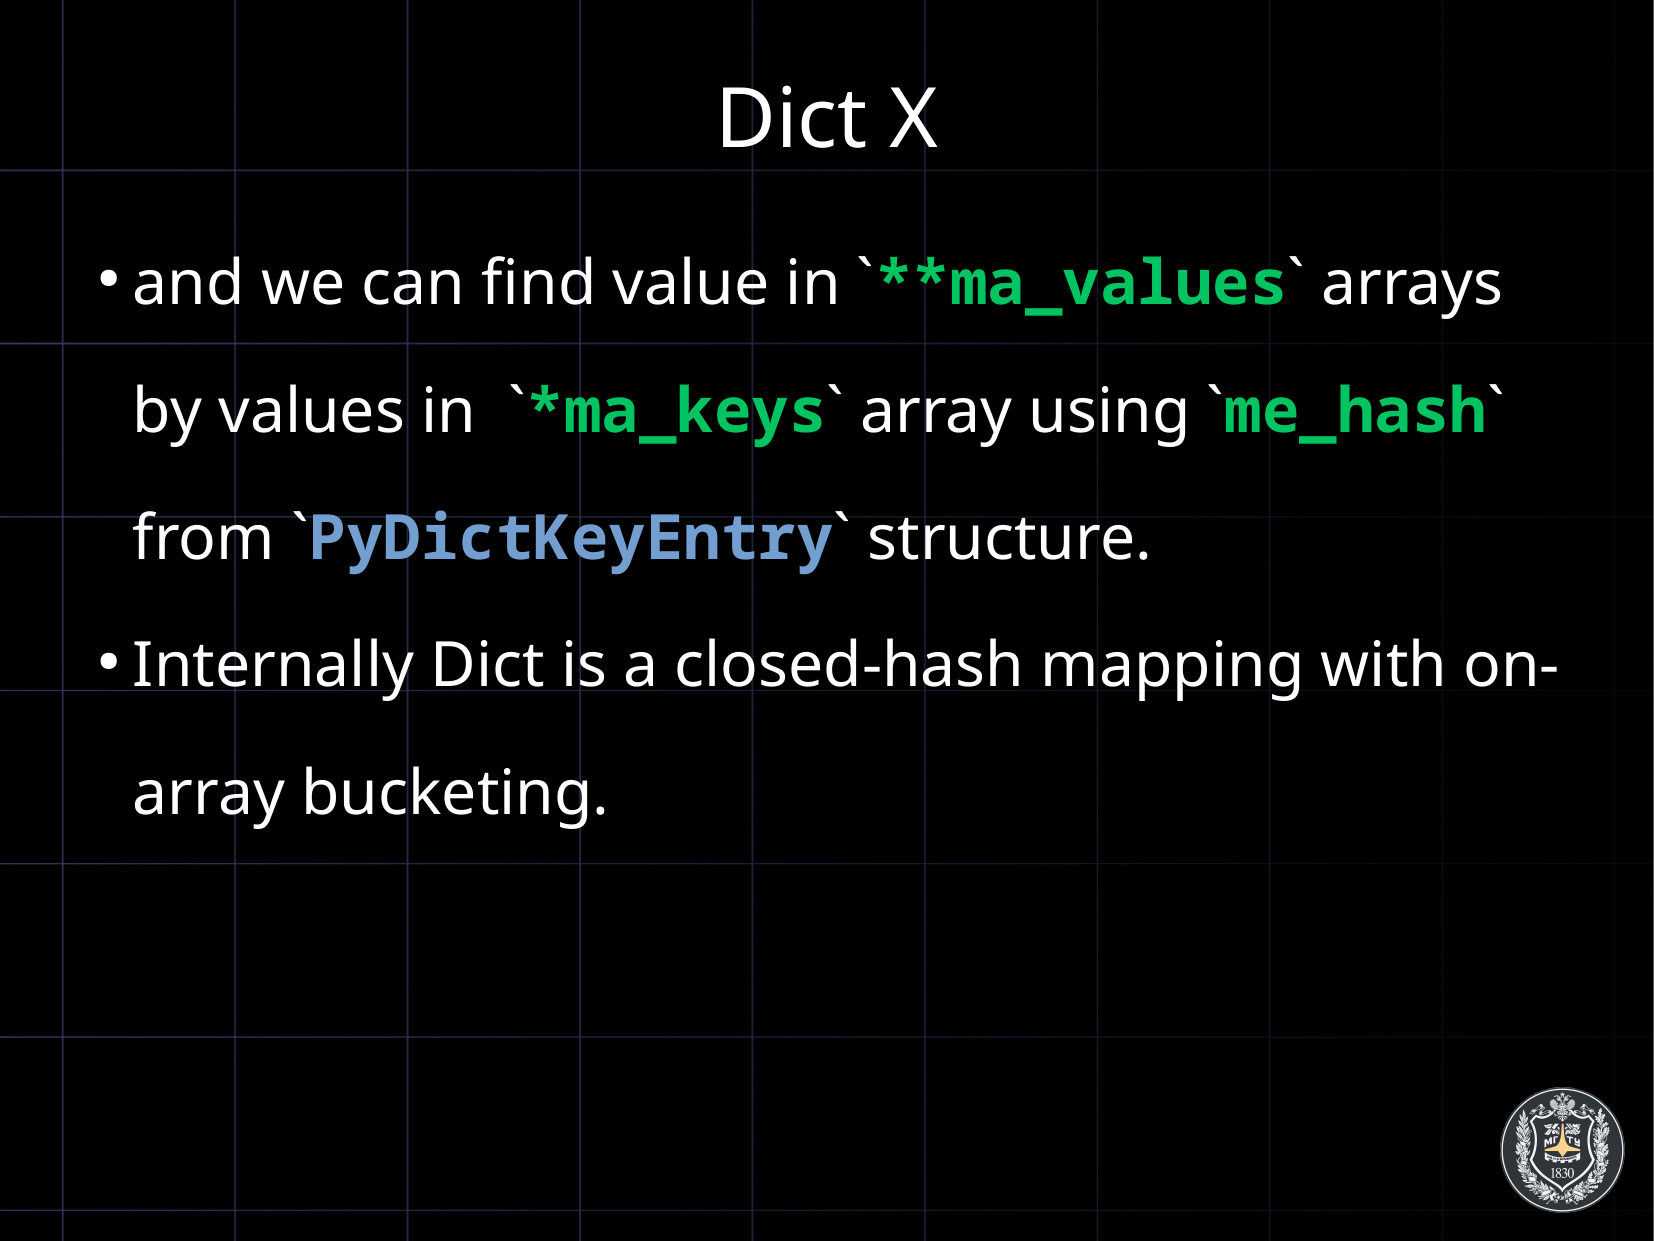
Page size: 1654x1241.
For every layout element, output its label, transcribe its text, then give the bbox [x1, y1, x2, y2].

picture [0, 0, 1654, 1241]
title Dict X [82, 37, 1571, 187]
text_box and we can find value in `**ma_values` arrays by values in `*ma_keys` array using `me_hash` from `PyDictKeyEntry` structure. Internally Dict is a closed-hash mapping with on-array bucketing. [82, 187, 1583, 822]
